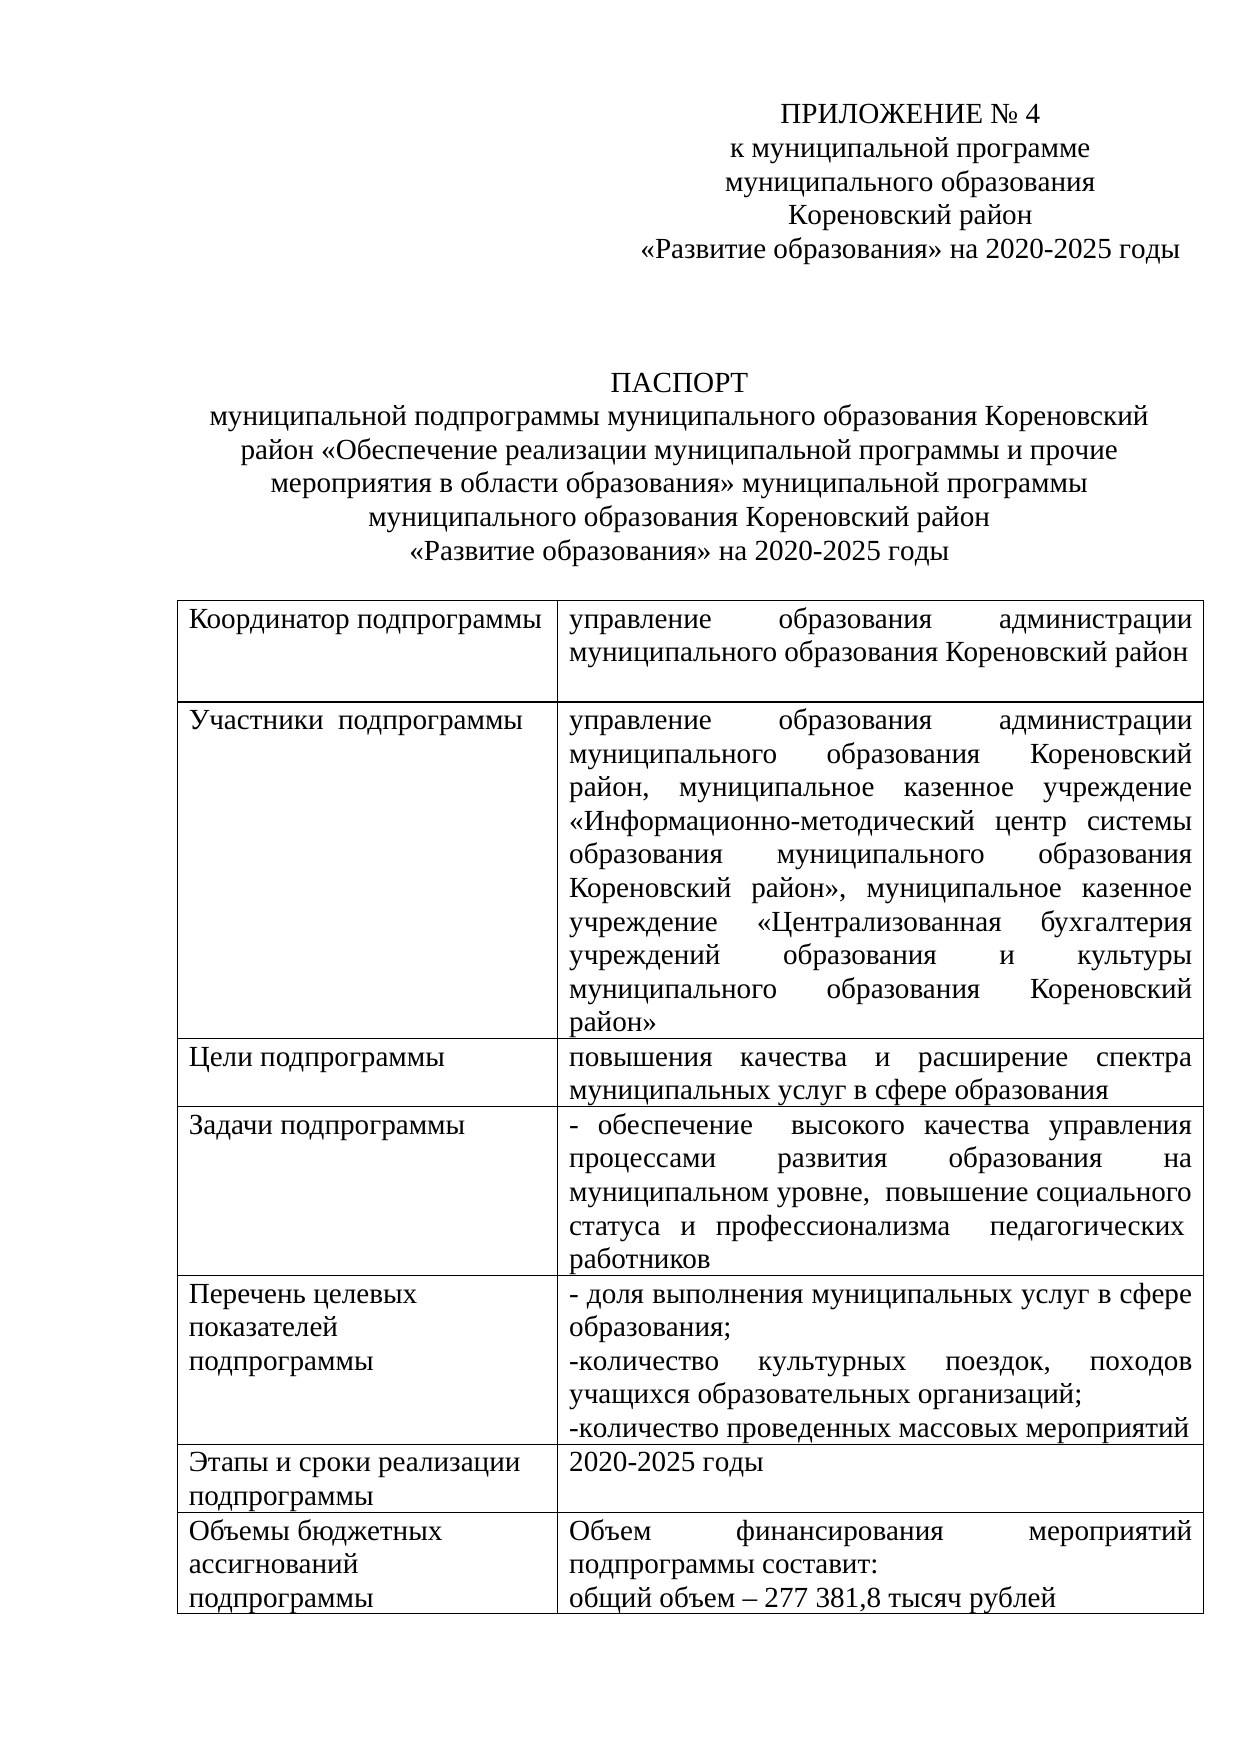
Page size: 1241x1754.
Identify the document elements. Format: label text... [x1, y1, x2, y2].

text «Развитие образования» на 2020-2025 годы [177, 533, 1181, 566]
text муниципальной подпрограммы муниципального образования Кореновский район «Обеспечение реализации муниципальной программы и прочие мероприятия в области образования» муниципальной программы муниципального образования Кореновский район [177, 398, 1181, 533]
table_header [177, 97, 617, 264]
table_cell Перечень целевых показателей подпрограммы [178, 1276, 557, 1443]
table_cell Объем финансирования мероприятий подпрограммы составит: общий объем – 277 381,8 тысяч рублей [558, 1513, 1203, 1613]
table_header управление образования администрации муниципального образования Кореновский район [558, 601, 1203, 701]
table_cell управление образования администрации муниципального образования Кореновский район, муниципальное казенное учреждение «Информационно-методический центр системы образования муниципального образования Кореновский район», муниципальное казенное учреждение «Централизованная бухгалтерия учреждений образования и культуры муниципального образования Кореновский район» [558, 703, 1203, 1038]
table_cell повышения качества и расширение спектра муниципальных услуг в сфере образования [558, 1039, 1203, 1106]
table_cell 2020-2025 годы [558, 1445, 1203, 1512]
table_cell - доля выполнения муниципальных услуг в сфере образования; -количество культурных поездок, походов учащихся образовательных организаций; -количество проведенных массовых мероприятий [558, 1276, 1203, 1443]
table_cell - обеспечение высокого качества управления процессами развития образования на муниципальном уровне, повышение социального статуса и профессионализма педагогических работников [558, 1107, 1203, 1275]
table_header Координатор подпрограммы [178, 601, 557, 701]
table_cell Цели подпрограммы [178, 1039, 557, 1106]
table_cell Этапы и сроки реализации подпрограммы [178, 1445, 557, 1512]
table_cell Задачи подпрограммы [178, 1107, 557, 1275]
text ПАСПОРТ [177, 365, 1181, 398]
table_cell Участники подпрограммы [178, 703, 557, 1038]
table_cell Объемы бюджетных ассигнований подпрограммы [178, 1513, 557, 1613]
table_header ПРИЛОЖЕНИЕ № 4 к муниципальной программе муниципального образования Кореновский район «Развитие образования» на 2020-2025 годы [617, 97, 1204, 264]
